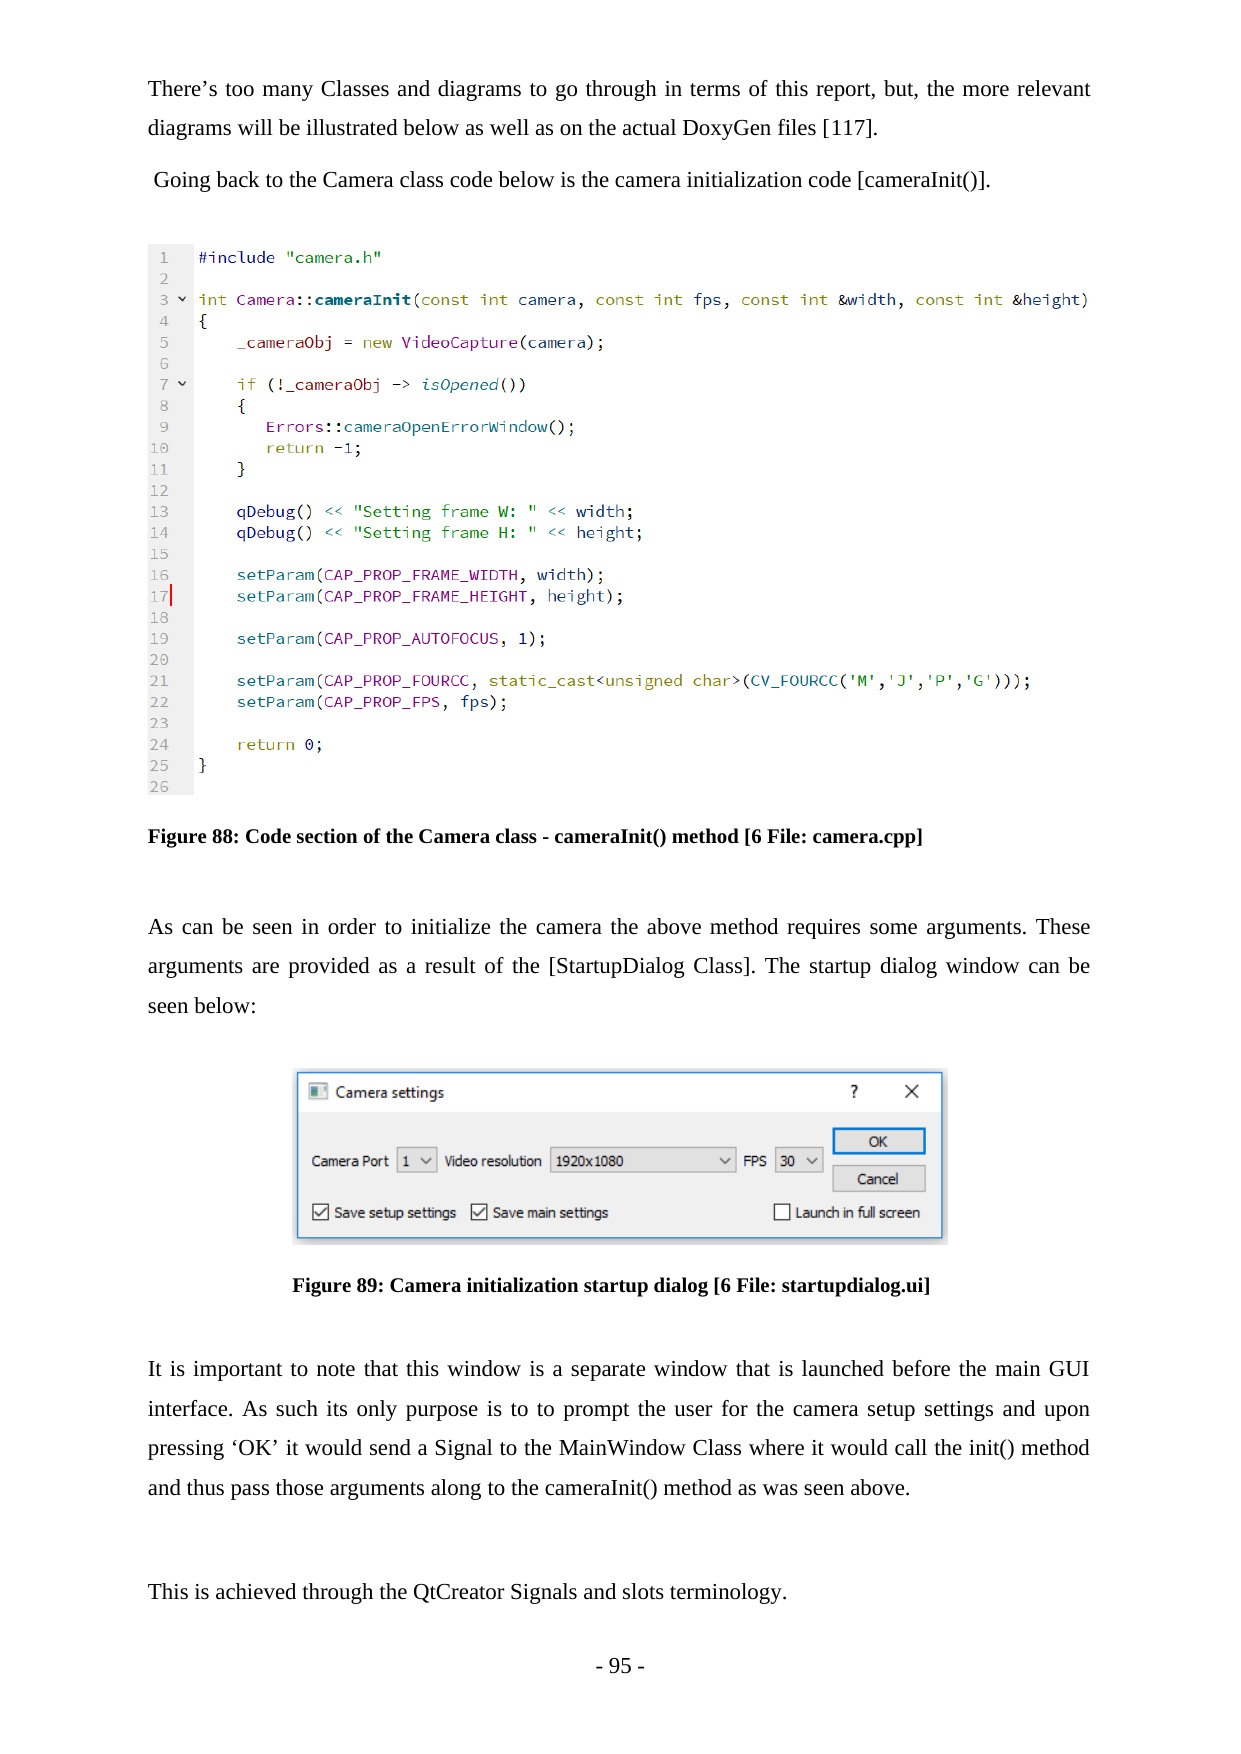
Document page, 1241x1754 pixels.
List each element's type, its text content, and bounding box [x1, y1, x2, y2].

text Figure 89: Camera initialization startup dialog [6 File: startupdialog.ui] [292, 1245, 948, 1297]
picture [292, 1068, 948, 1245]
text It is important to note that this window is a separate window that is launched before the main GUI interface. As such its only purpose is to to prompt the user for the camera setup settings and upon pressing ‘OK’ it would send a Signal to the MainWindow Class where it would call the init() method and thus pass those arguments along to the cameraInit() method as was seen above. [148, 1356, 1092, 1500]
text Going back to the Camera class code below is the camera initialization code [cameraInit()]. [148, 166, 1092, 193]
picture [147, 244, 1093, 795]
text As can be seen in order to initialize the camera the above method requires some arguments. These arguments are provided as a result of the [StartupDialog Class]. The startup dialog window can be seen below: [148, 913, 1092, 1018]
text Figure 88: Code section of the Camera class - cameraInit() method [6 File: camera.cpp] [148, 795, 1092, 848]
text There’s too many Classes and diagrams to go through in terms of this report, but, the more relevant diagrams will be illustrated below as well as on the actual DoxyGen files [117]. [148, 75, 1092, 141]
text This is achieved through the QtCreator Signals and slots terminology. [148, 1578, 1092, 1604]
